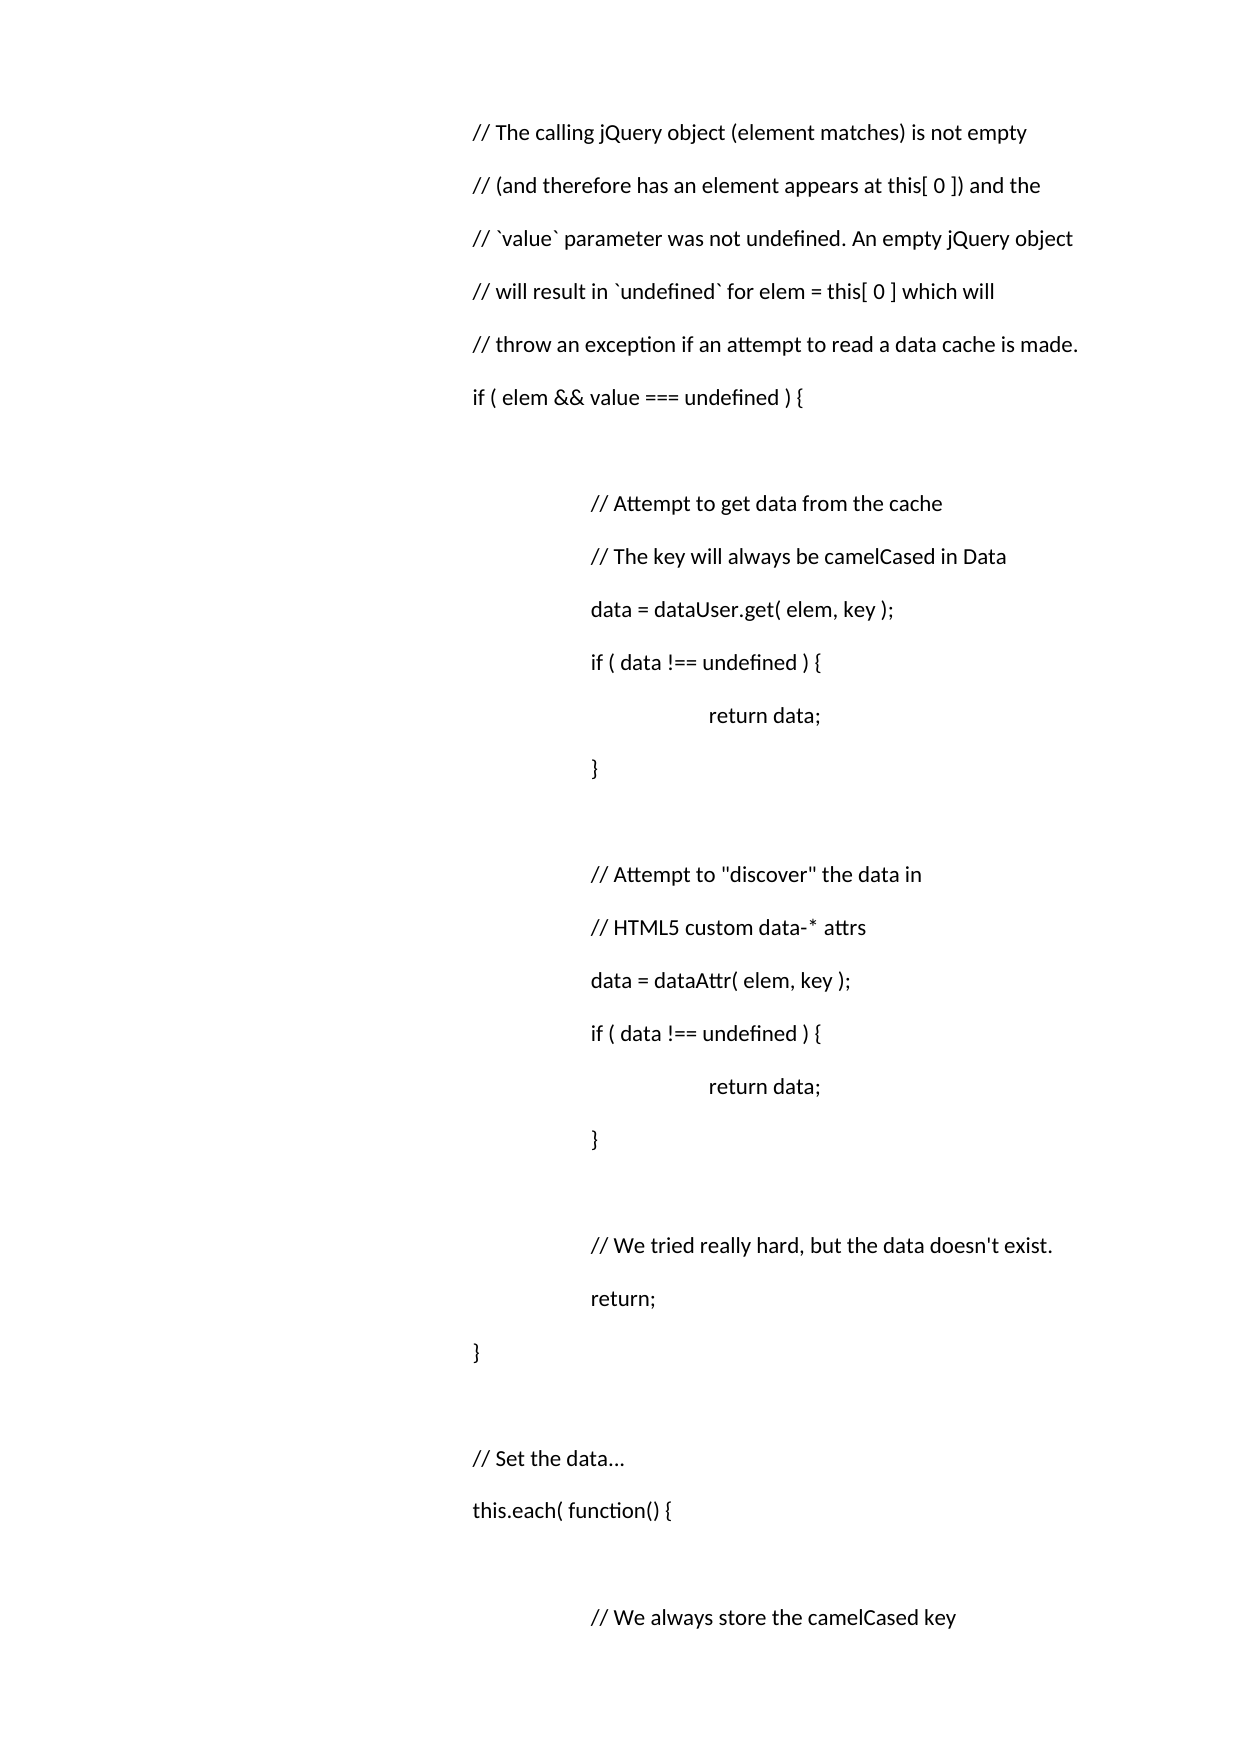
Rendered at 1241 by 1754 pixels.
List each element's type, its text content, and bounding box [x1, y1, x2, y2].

text // Set the data... [118, 1444, 1122, 1472]
text // will result in `undefined` for elem = this[ 0 ] which will [118, 277, 1122, 305]
text return; [118, 1284, 1122, 1313]
text } [118, 1126, 1122, 1153]
text // Attempt to get data from the cache [118, 489, 1122, 517]
text // HTML5 custom data-* attrs [118, 913, 1122, 941]
text return data; [118, 701, 1122, 729]
text if ( elem && value === undefined ) { [118, 383, 1122, 411]
text // The calling jQuery object (element matches) is not empty [118, 118, 1122, 146]
text // We tried really hard, but the data doesn't exist. [118, 1232, 1122, 1259]
text // The key will always be camelCased in Data [118, 542, 1122, 570]
text } [118, 1338, 1122, 1366]
text data = dataAttr( elem, key ); [118, 966, 1122, 994]
text // `value` parameter was not undefined. An empty jQuery object [118, 224, 1122, 252]
text return data; [118, 1072, 1122, 1101]
text // We always store the camelCased key [118, 1603, 1122, 1631]
text data = dataUser.get( elem, key ); [118, 595, 1122, 623]
text } [118, 754, 1122, 782]
text if ( data !== undefined ) { [118, 648, 1122, 676]
text // throw an exception if an attempt to read a data cache is made. [118, 330, 1122, 358]
text // (and therefore has an element appears at this[ 0 ]) and the [118, 171, 1122, 199]
text if ( data !== undefined ) { [118, 1019, 1122, 1047]
text // Attempt to "discover" the data in [118, 860, 1122, 888]
text this.each( function() { [118, 1497, 1122, 1525]
